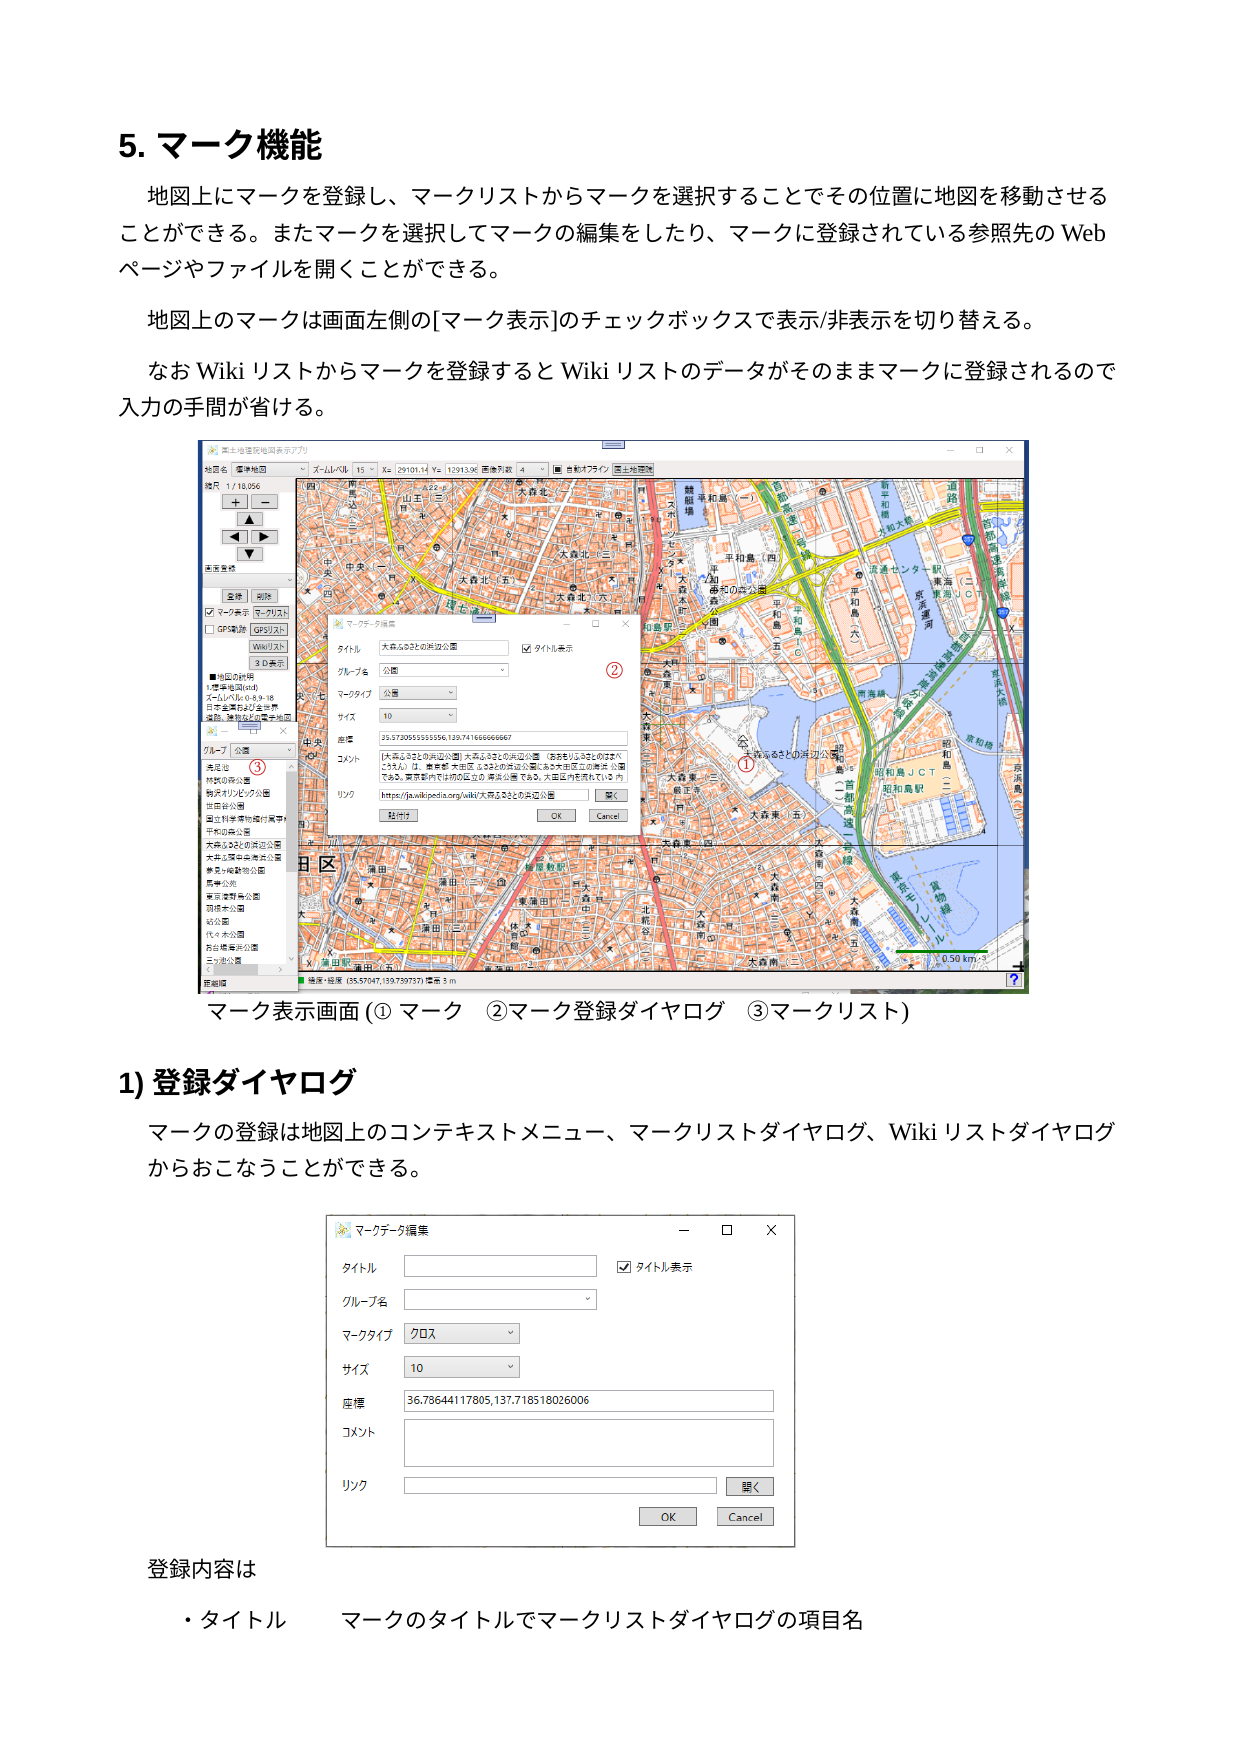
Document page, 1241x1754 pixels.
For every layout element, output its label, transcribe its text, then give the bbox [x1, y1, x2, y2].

text ・タイトル マークのタイトルでマークリストダイヤログの項目名 [177, 1603, 1122, 1634]
text マークの登録は地図上のコンテキストメニュー、マークリストダイヤログ、Wikiリストダイヤログからおこなうことができる。 [148, 1114, 1122, 1182]
text 地図上にマークを登録し、マークリストからマークを選択することでその位置に地図を移動させることができる。またマークを選択してマークの編集をしたり、マークに登録されている参照先のWebページやファイルを開くことができる。 [118, 179, 1122, 283]
picture [197, 440, 1029, 994]
subtitle 1) 登録ダイヤログ [118, 1059, 1122, 1102]
text なおWikiリストからマークを登録するとWikiリストのデータがそのままマークに登録されるので入力の手間が省ける。 [118, 354, 1122, 422]
text マーク表示画面 (① マーク ②マーク登録ダイヤログ ③マークリスト) [177, 994, 1122, 1026]
text 地図上のマークは画面左側の[マーク表示]のチェックボックスで表示/非表示を切り替える。 [118, 303, 1122, 334]
text 登録内容は [148, 1202, 1122, 1584]
picture [325, 1214, 796, 1548]
subtitle 5. マーク機能 [118, 118, 1122, 167]
